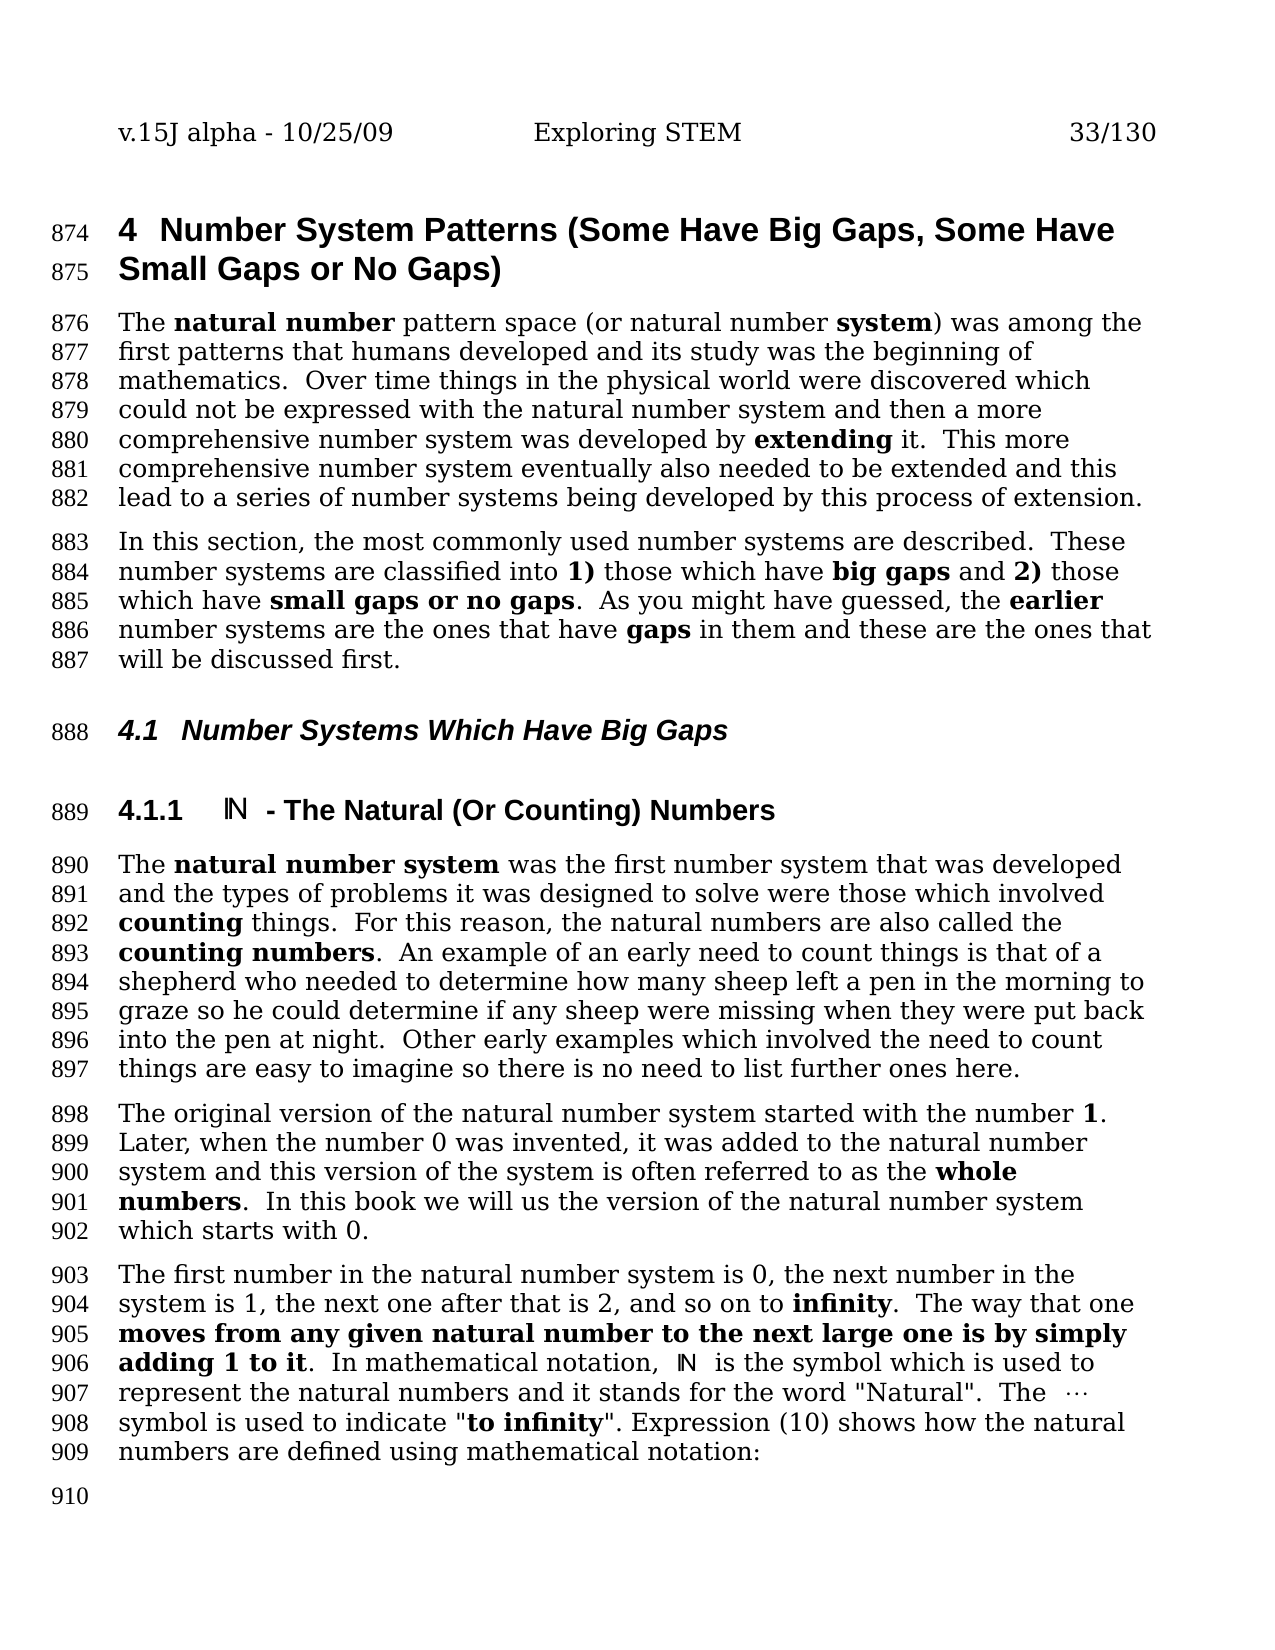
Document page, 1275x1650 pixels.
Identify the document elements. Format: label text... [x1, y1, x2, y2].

text The first number in the natural number system is 0, the next number in the system is 1, the next one after that is 2, and so on to infinity. The way that one moves from any given natural number to the next large one is by simply adding 1 to it. In mathematical notation,is the symbol which is used to represent the natural numbers and it stands for the word "Natural". Thesymbol is used to indicate "to infinity". Expression (10) shows how the natural numbers are defined using mathematical notation: [118, 1260, 1157, 1466]
text In this section, the most commonly used number systems are described. These number systems are classified into 1) those which have big gaps and 2) those which have small gaps or no gaps. As you might have guessed, the earlier number systems are the ones that have gaps in them and these are the ones that will be discussed first. [118, 528, 1157, 674]
text The original version of the natural number system started with the number 1. Later, when the number 0 was invented, it was added to the natural number system and this version of the system is often referred to as the whole numbers. In this book we will us the version of the natural number system which starts with 0. [118, 1099, 1157, 1245]
text The natural number system was the first number system that was developed and the types of problems it was designed to solve were those which involved counting things. For this reason, the natural numbers are also called the counting numbers. An example of an early need to count things is that of a shepherd who needed to determine how many sheep left a pen in the morning to graze so he could determine if any sheep were missing when they were put back into the pen at night. Other early examples which involved the need to count things are easy to imagine so there is no need to list further ones here. [118, 850, 1157, 1084]
text The natural number pattern space (or natural number system) was among the first patterns that humans developed and its study was the beginning of mathematics. Over time things in the physical world were discovered which could not be expressed with the natural number system and then a more comprehensive number system was developed by extending it. This more comprehensive number system eventually also needed to be extended and this lead to a series of number systems being developed by this process of extension. [118, 308, 1157, 513]
subtitle Number Systems Which Have Big Gaps [118, 713, 1157, 747]
subtitle Number System Patterns (Some Have Big Gaps, Some Have Small Gaps or No Gaps) [118, 210, 1157, 287]
subtitle - The Natural (Or Counting) Numbers [118, 792, 1157, 829]
